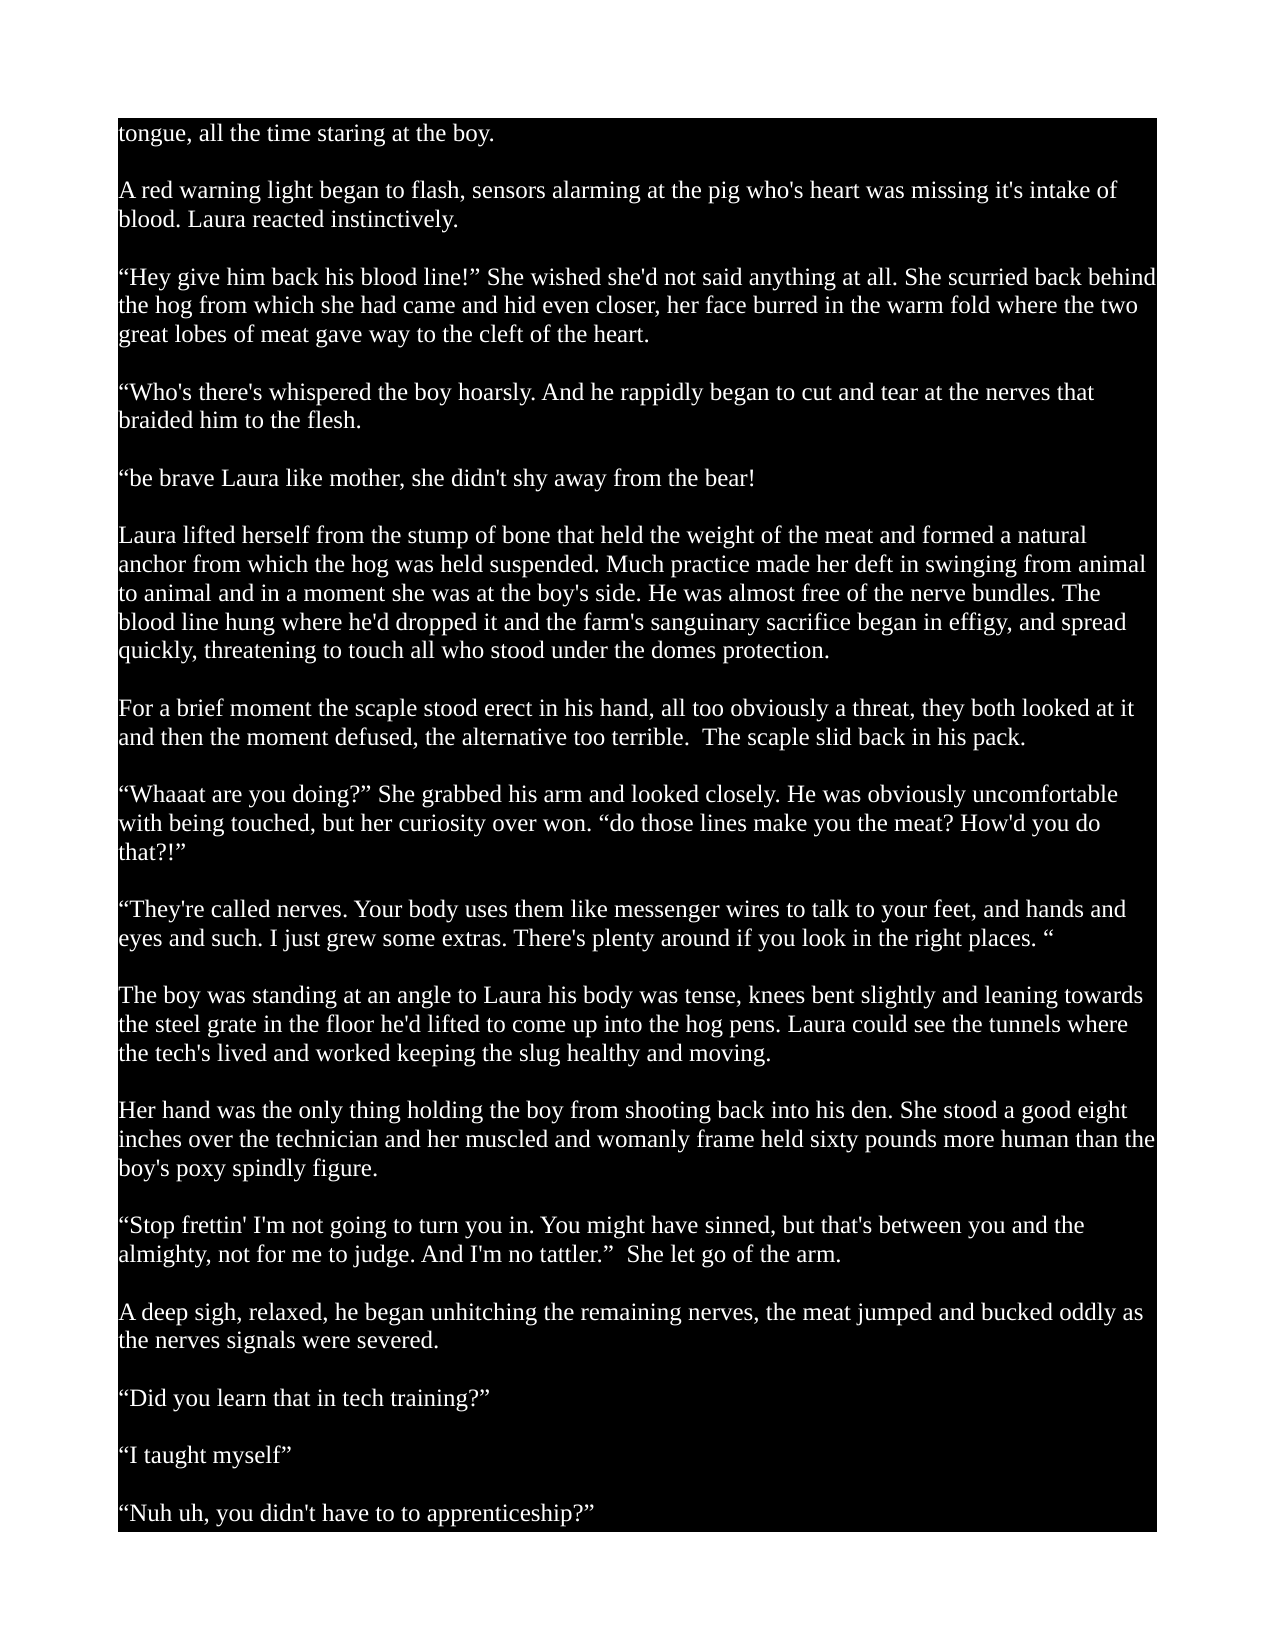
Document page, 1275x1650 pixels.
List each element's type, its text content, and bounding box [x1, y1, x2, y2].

text “Did you learn that in tech training?” [118, 1383, 1157, 1412]
text “Stop frettin' I'm not going to turn you in. You might have sinned, but that's between you and the almighty, not for me to judge. And I'm no tattler.” She let go of the arm. [118, 1211, 1157, 1268]
text A deep sigh, relaxed, he began unhitching the remaining nerves, the meat jumped and bucked oddly as the nerves signals were severed. [118, 1297, 1157, 1354]
text “Nuh uh, you didn't have to to apprenticeship?” [118, 1498, 1157, 1527]
text “They're called nerves. Your body uses them like messenger wires to talk to your feet, and hands and eyes and such. I just grew some extras. There's plenty around if you look in the right places. “ [118, 894, 1157, 952]
text The boy was standing at an angle to Laura his body was tense, knees bent slightly and leaning towards the steel grate in the floor he'd lifted to come up into the hog pens. Laura could see the tunnels where the tech's lived and worked keeping the slug healthy and moving. [118, 981, 1157, 1067]
text Laura lifted herself from the stump of bone that held the weight of the meat and formed a natural anchor from which the hog was held suspended. Much practice made her deft in swinging from animal to animal and in a moment she was at the boy's side. He was almost free of the nerve bundles. The blood line hung where he'd dropped it and the farm's sanguinary sacrifice began in effigy, and spread quickly, threatening to touch all who stood under the domes protection. [118, 521, 1157, 664]
text “I taught myself” [118, 1441, 1157, 1469]
text “Who's there's whispered the boy hoarsly. And he rappidly began to cut and tear at the nerves that braided him to the flesh. [118, 377, 1157, 434]
text “be brave Laura like mother, she didn't shy away from the bear! [118, 463, 1157, 492]
text “Whaaat are you doing?” She grabbed his arm and looked closely. He was obviously uncomfortable with being touched, but her curiosity over won. “do those lines make you the meat? How'd you do that?!” [118, 779, 1157, 866]
text A red warning light began to flash, sensors alarming at the pig who's heart was missing it's intake of blood. Laura reacted instinctively. [118, 176, 1157, 233]
text “Hey give him back his blood line!” She wished she'd not said anything at all. She scurried back behind the hog from which she had came and hid even closer, her face burred in the warm fold where the two great lobes of meat gave way to the cleft of the heart. [118, 262, 1157, 348]
text Her hand was the only thing holding the boy from shooting back into his den. She stood a good eight inches over the technician and her muscled and womanly frame held sixty pounds more human than the boy's poxy spindly figure. [118, 1096, 1157, 1182]
text For a brief moment the scaple stood erect in his hand, all too obviously a threat, they both looked at it and then the moment defused, the alternative too terrible. The scaple slid back in his pack. [118, 693, 1157, 751]
text tongue, all the time staring at the boy. [118, 118, 1157, 147]
